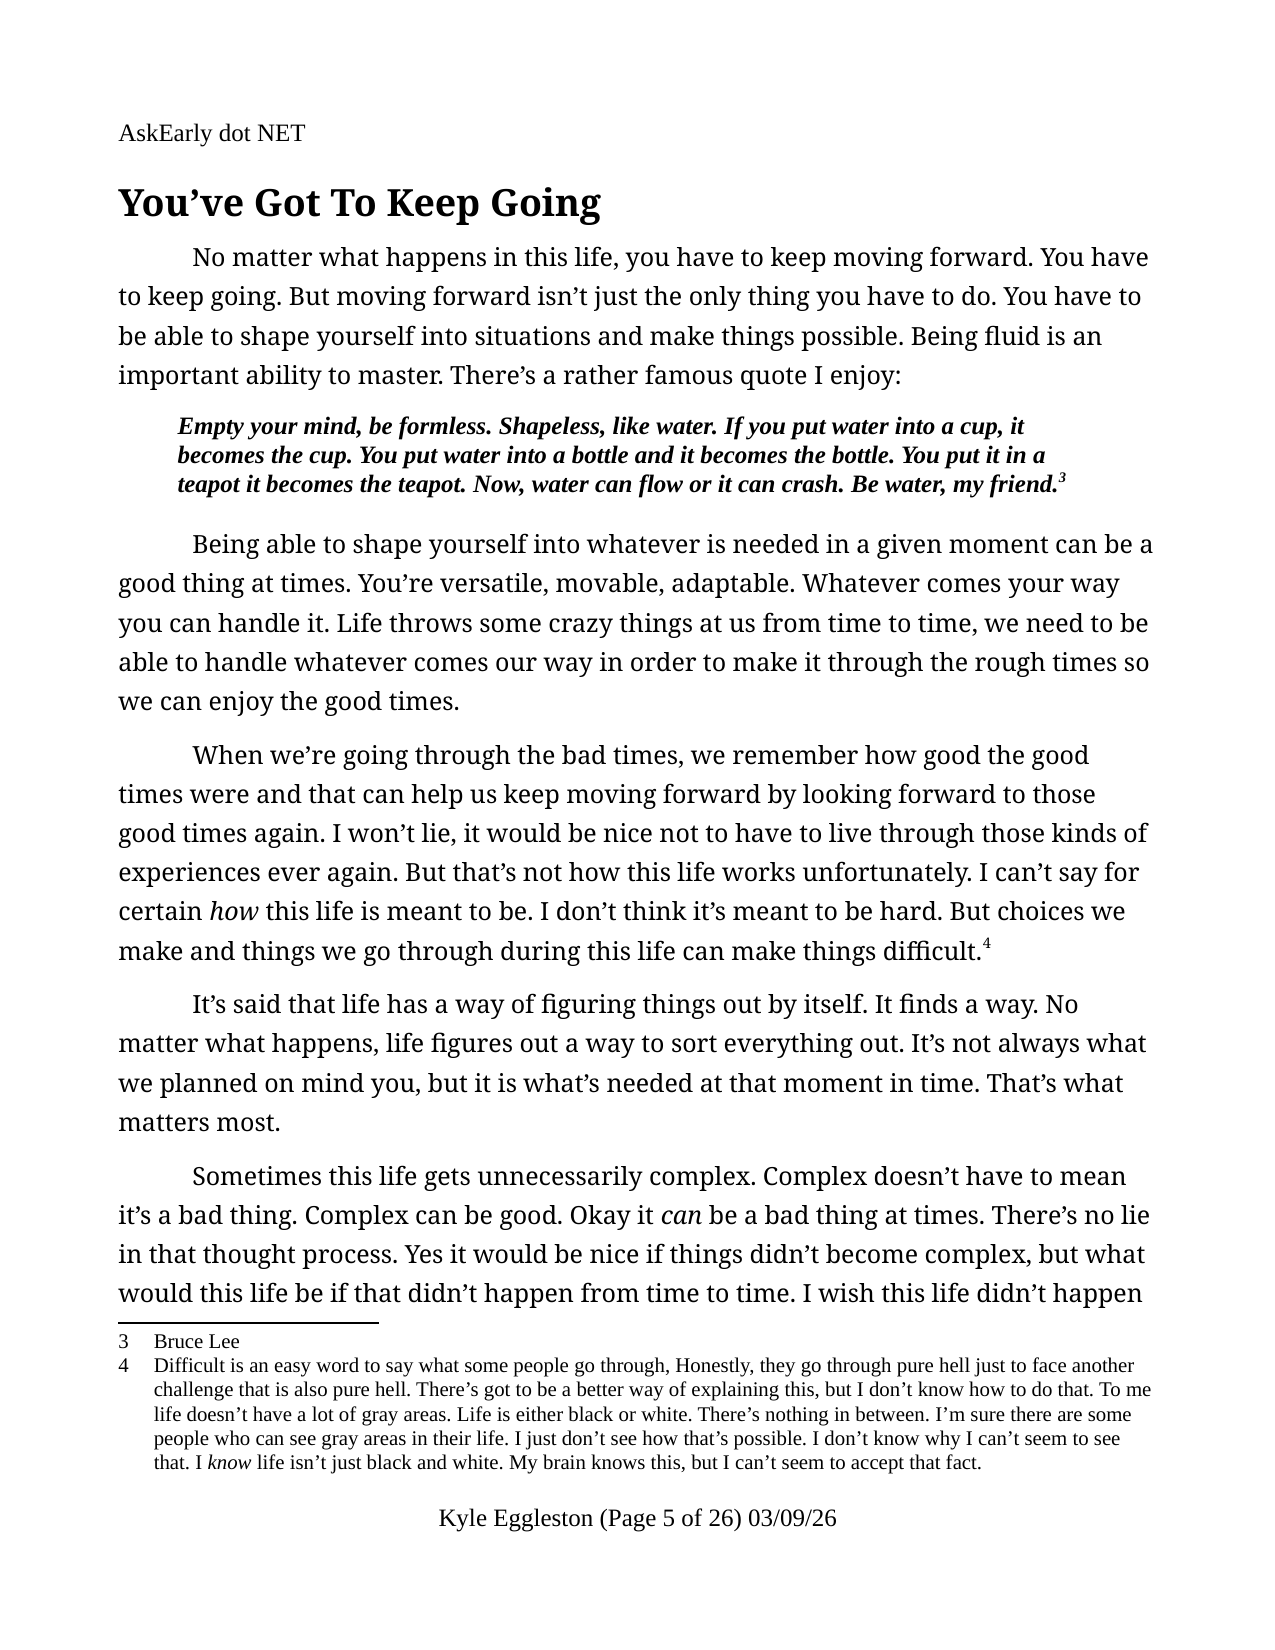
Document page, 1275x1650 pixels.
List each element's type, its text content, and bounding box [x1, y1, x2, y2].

subtitle You’ve Got To Keep Going [118, 176, 1157, 227]
text Sometimes this life gets unnecessarily complex. Complex doesn’t have to mean it’s a bad thing. Complex can be good. Okay it can be a bad thing at times. There’s no lie in that thought process. Yes it would be nice if things didn’t become complex, but what would this life be if that didn’t happen from time to time. I wish this life didn’t happen [118, 1158, 1157, 1310]
text Bruce Lee [118, 1329, 1157, 1353]
text No matter what happens in this life, you have to keep moving forward. You have to keep going. But moving forward isn’t just the only thing you have to do. You have to be able to shape yourself into situations and make things possible. Being fluid is an important ability to master. There’s a rather famous quote I enjoy: [118, 240, 1157, 391]
text Difficult is an easy word to say what some people go through, Honestly, they go through pure hell just to face another challenge that is also pure hell. There’s got to be a better way of explaining this, but I don’t know how to do that. To me life doesn’t have a lot of gray areas. Life is either black or white. There’s nothing in between. I’m sure there are some people who can see gray areas in their life. I just don’t see how that’s possible. I don’t know why I can’t seem to see that. I know life isn’t just black and white. My brain knows this, but I can’t seem to accept that fact. [118, 1353, 1157, 1474]
text Being able to shape yourself into whatever is needed in a given moment can be a good thing at times. You’re versatile, movable, adaptable. Whatever comes your way you can handle it. Life throws some crazy things at us from time to time, we need to be able to handle whatever comes our way in order to make it through the rough times so we can enjoy the good times. [118, 527, 1157, 718]
text Empty your mind, be formless. Shapeless, like water. If you put water into a cup, it becomes the cup. You put water into a bottle and it becomes the bottle. You put it in a teapot it becomes the teapot. Now, water can flow or it can crash. Be water, my friend. [177, 411, 1098, 497]
text It’s said that life has a way of figuring things out by itself. It finds a way. No matter what happens, life figures out a way to sort everything out. It’s not always what we planned on mind you, but it is what’s needed at that moment in time. That’s what matters most. [118, 987, 1157, 1138]
text When we’re going through the bad times, we remember how good the good times were and that can help us keep moving forward by looking forward to those good times again. I won’t lie, it would be nice not to have to live through those kinds of experiences ever again. But that’s not how this life works unfortunately. I can’t say for certain how this life is meant to be. I don’t think it’s meant to be hard. But choices we make and things we go through during this life can make things difficult. [118, 737, 1157, 967]
